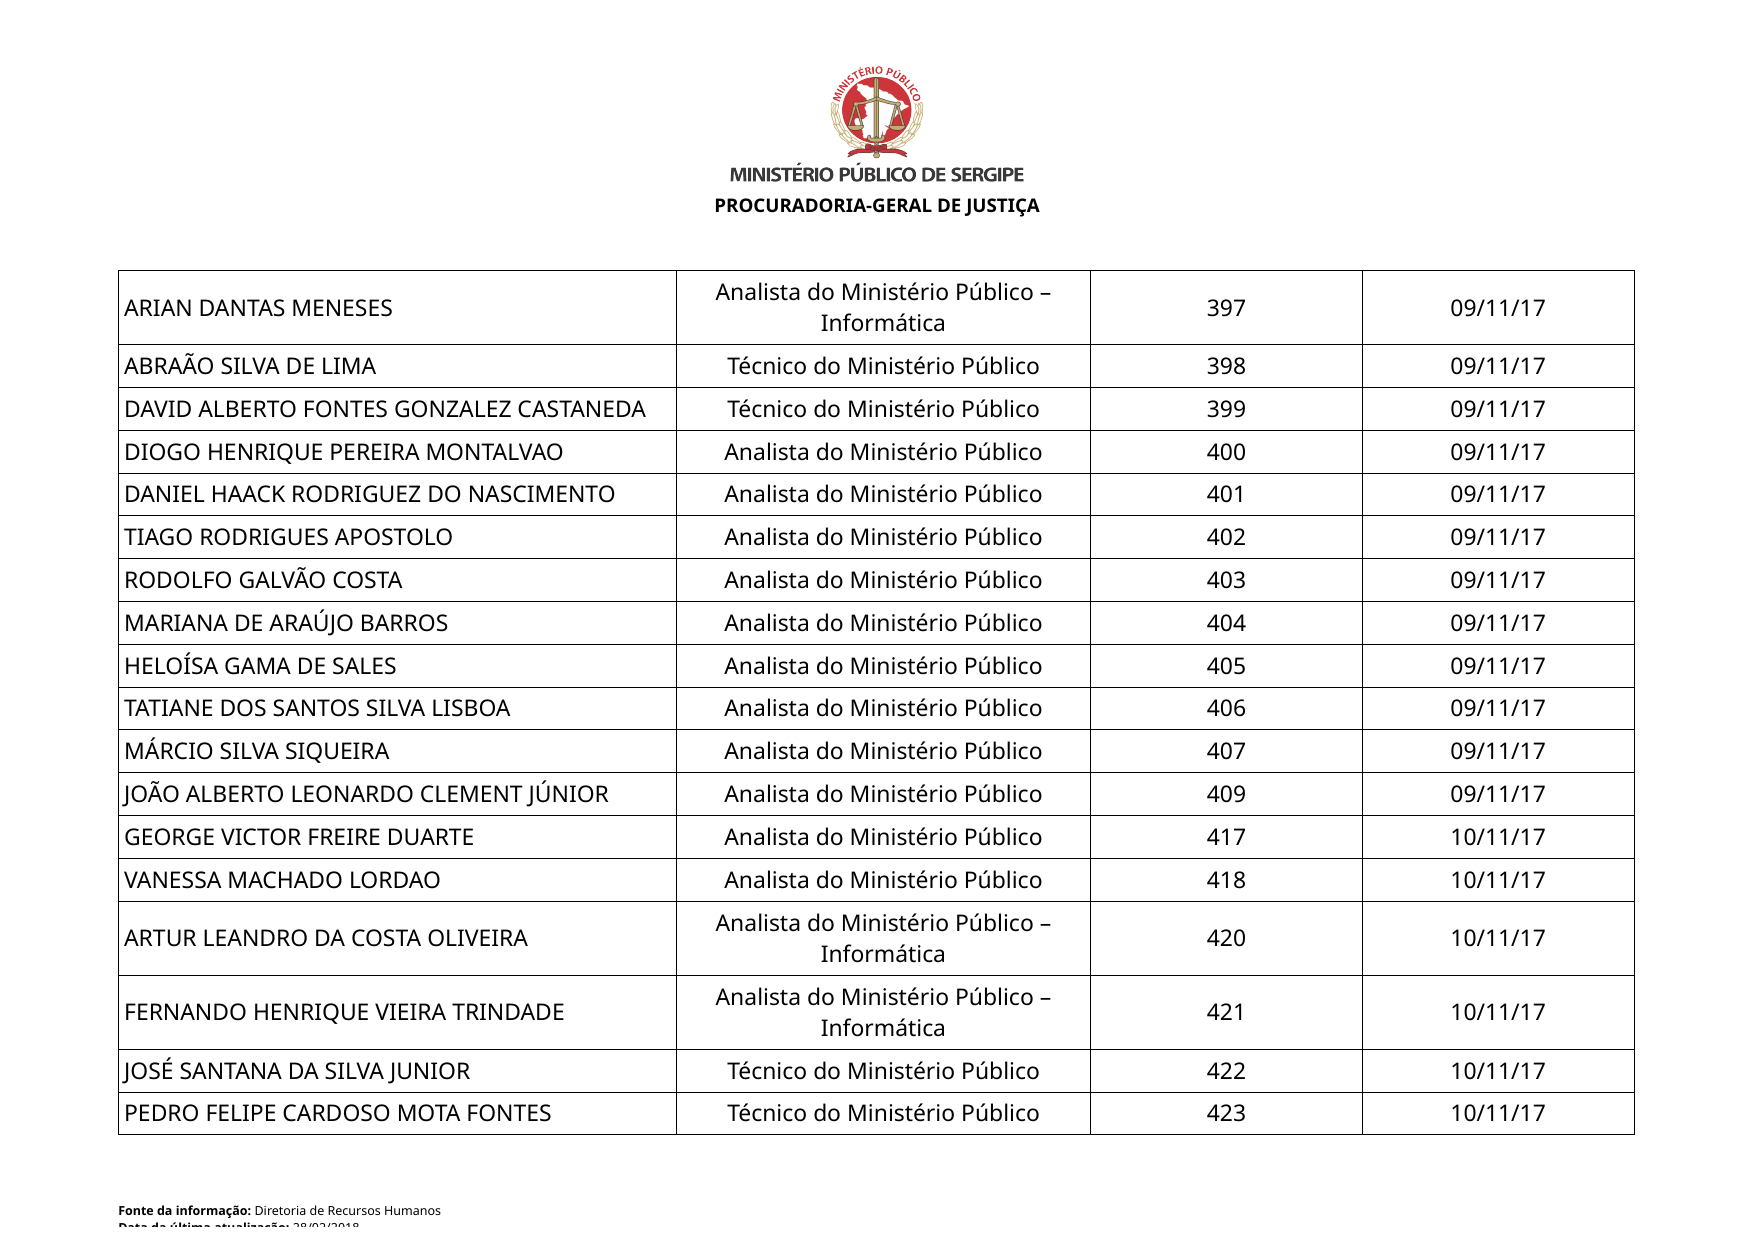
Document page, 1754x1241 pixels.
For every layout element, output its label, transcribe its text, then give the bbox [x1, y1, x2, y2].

table_cell 405 [1091, 645, 1362, 687]
table_cell TATIANE DOS SANTOS SILVA LISBOA [119, 688, 676, 729]
table_cell Analista do Ministério Público [677, 645, 1090, 687]
table_cell 401 [1091, 474, 1362, 515]
table_cell Analista do Ministério Público [677, 816, 1090, 858]
table_cell 409 [1091, 773, 1362, 815]
table_cell 399 [1091, 388, 1362, 430]
table_cell 09/11/17 [1363, 688, 1634, 729]
table_cell 404 [1091, 602, 1362, 644]
table_cell Analista do Ministério Público [677, 431, 1090, 472]
table_cell Analista do Ministério Público [677, 559, 1090, 601]
table_cell 406 [1091, 688, 1362, 729]
table_cell 403 [1091, 559, 1362, 601]
table_cell DANIEL HAACK RODRIGUEZ DO NASCIMENTO [119, 474, 676, 515]
table_cell 10/11/17 [1363, 976, 1634, 1049]
table_cell 423 [1091, 1093, 1362, 1134]
table_cell 09/11/17 [1363, 559, 1634, 601]
table_cell 10/11/17 [1363, 859, 1634, 901]
table_cell 09/11/17 [1363, 345, 1634, 387]
table_cell Analista do Ministério Público [677, 773, 1090, 815]
table_cell HELOÍSA GAMA DE SALES [119, 645, 676, 687]
table_cell 407 [1091, 730, 1362, 772]
table_cell 09/11/17 [1363, 730, 1634, 772]
table_cell 10/11/17 [1363, 816, 1634, 858]
table_cell Analista do Ministério Público – Informática [677, 902, 1090, 975]
table_cell 421 [1091, 976, 1362, 1049]
table_cell JOSÉ SANTANA DA SILVA JUNIOR [119, 1050, 676, 1092]
table_cell Analista do Ministério Público [677, 688, 1090, 729]
table_cell MÁRCIO SILVA SIQUEIRA [119, 730, 676, 772]
table_cell VANESSA MACHADO LORDAO [119, 859, 676, 901]
table_cell 420 [1091, 902, 1362, 975]
table_cell Técnico do Ministério Público [677, 345, 1090, 387]
table_cell 402 [1091, 516, 1362, 558]
table_cell GEORGE VICTOR FREIRE DUARTE [119, 816, 676, 858]
table_cell Técnico do Ministério Público [677, 1050, 1090, 1092]
table_cell ABRAÃO SILVA DE LIMA [119, 345, 676, 387]
table_cell Técnico do Ministério Público [677, 1093, 1090, 1134]
table_cell Analista do Ministério Público – Informática [677, 976, 1090, 1049]
table_cell 09/11/17 [1363, 431, 1634, 472]
picture [730, 66, 1024, 185]
table_cell Analista do Ministério Público [677, 730, 1090, 772]
table_cell 397 [1091, 271, 1362, 344]
table_cell Analista do Ministério Público [677, 602, 1090, 644]
table_cell 09/11/17 [1363, 271, 1634, 344]
table_cell 09/11/17 [1363, 602, 1634, 644]
table_cell DAVID ALBERTO FONTES GONZALEZ CASTANEDA [119, 388, 676, 430]
table_cell 417 [1091, 816, 1362, 858]
table_cell PEDRO FELIPE CARDOSO MOTA FONTES [119, 1093, 676, 1134]
table_cell 10/11/17 [1363, 902, 1634, 975]
table_cell ARIAN DANTAS MENESES [119, 271, 676, 344]
table_cell FERNANDO HENRIQUE VIEIRA TRINDADE [119, 976, 676, 1049]
table_cell 10/11/17 [1363, 1093, 1634, 1134]
table_cell RODOLFO GALVÃO COSTA [119, 559, 676, 601]
table_cell Analista do Ministério Público – Informática [677, 271, 1090, 344]
table_cell ARTUR LEANDRO DA COSTA OLIVEIRA [119, 902, 676, 975]
table_cell 09/11/17 [1363, 773, 1634, 815]
table_cell 418 [1091, 859, 1362, 901]
table_cell Analista do Ministério Público [677, 859, 1090, 901]
table_cell 09/11/17 [1363, 388, 1634, 430]
table_cell JOÃO ALBERTO LEONARDO CLEMENT JÚNIOR [119, 773, 676, 815]
table_cell TIAGO RODRIGUES APOSTOLO [119, 516, 676, 558]
table_cell Analista do Ministério Público [677, 474, 1090, 515]
table_cell Técnico do Ministério Público [677, 388, 1090, 430]
table_cell 09/11/17 [1363, 474, 1634, 515]
table_cell 400 [1091, 431, 1362, 472]
table_cell MARIANA DE ARAÚJO BARROS [119, 602, 676, 644]
table_cell 398 [1091, 345, 1362, 387]
table_cell 09/11/17 [1363, 516, 1634, 558]
table_cell Analista do Ministério Público [677, 516, 1090, 558]
table_cell DIOGO HENRIQUE PEREIRA MONTALVAO [119, 431, 676, 472]
table_cell 422 [1091, 1050, 1362, 1092]
table_cell 10/11/17 [1363, 1050, 1634, 1092]
table_cell 09/11/17 [1363, 645, 1634, 687]
